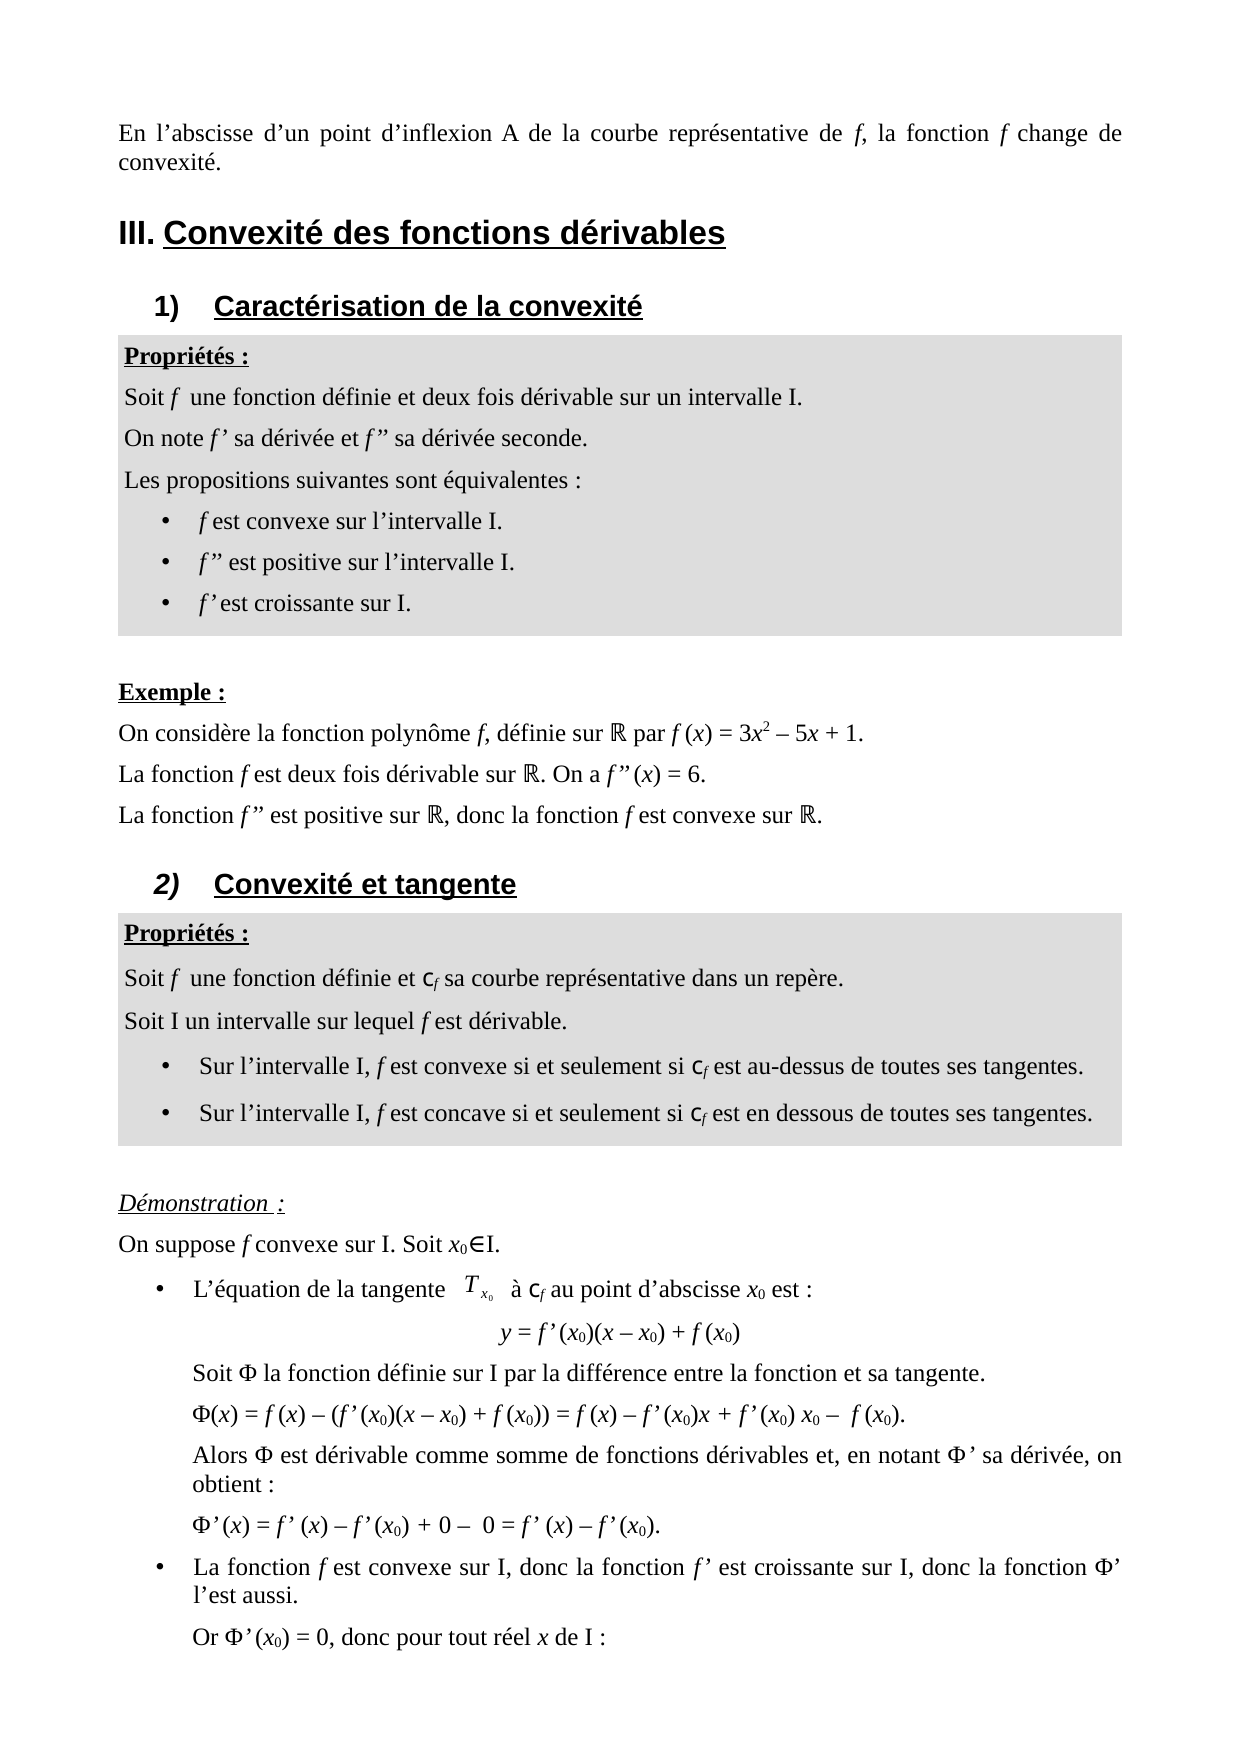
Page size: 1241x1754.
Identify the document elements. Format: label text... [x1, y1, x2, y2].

text On suppose f convexe sur I. Soit x0∈I. [118, 1229, 1122, 1258]
text Or Φ’ (x0) = 0, donc pour tout réel x de I : [192, 1622, 1122, 1651]
list L’équation de la tangenteà cf au point d’abscisse x0 est : [156, 1270, 1122, 1304]
subtitle Caractérisation de la convexité [153, 289, 1122, 323]
text Alors Φ est dérivable comme somme de fonctions dérivables et, en notant Φ’ sa dérivée, on obtient : [192, 1441, 1122, 1498]
text On considère la fonction polynôme f, définie sur ℝ par f (x) = 3x2 – 5x + 1. [118, 718, 1122, 747]
text Exemple : [118, 677, 1122, 706]
text La fonction f’’ est positive sur ℝ, donc la fonction f est convexe sur ℝ. [118, 801, 1122, 829]
table_header Propriétés : Soit f une fonction définie et deux fois dérivable sur un intervalle I. On note f’ sa dérivée et f’’ sa dérivée seconde. Les propositions suivantes sont équivalentes : f est convexe sur l’intervalle I. f’’ est positive sur l’intervalle I. f’ est croissante sur I. [118, 335, 1122, 636]
list La fonction f est convexe sur I, donc la fonction f’ est croissante sur I, donc la fonction Φ’ l’est aussi. [156, 1552, 1122, 1609]
subtitle Convexité des fonctions dérivables [118, 213, 1122, 252]
text y = f’ (x0)(x – x0) + f (x0) [118, 1317, 1122, 1346]
text Démonstration : [118, 1188, 1122, 1216]
text Φ’ (x) = f’ (x) – f’ (x0) + 0 – 0 = f’ (x) – f’ (x0). [192, 1511, 1122, 1539]
subtitle Convexité et tangente [153, 867, 1122, 900]
table_header Propriétés : Soit f une fonction définie et cf sa courbe représentative dans un repère. Soit I un intervalle sur lequel f est dérivable. Sur l’intervalle I, f est convexe si et seulement si cf est au-dessus de toutes ses tangentes. Sur l’intervalle I, f est concave si et seulement si cf est en dessous de toutes ses tangentes. [118, 913, 1122, 1146]
text Soit Φ la fonction définie sur I par la différence entre la fonction et sa tangente. [192, 1358, 1122, 1387]
text Φ(x) = f (x) – (f’ (x0)(x – x0) + f (x0)) = f (x) – f’ (x0)x + f’ (x0) x0 – f (x0). [192, 1399, 1122, 1428]
text En l’abscisse d’un point d’inflexion A de la courbe représentative de f, la fonction f change de convexité. [118, 118, 1122, 176]
text La fonction f est deux fois dérivable sur ℝ. On a f’’ (x) = 6. [118, 759, 1122, 788]
